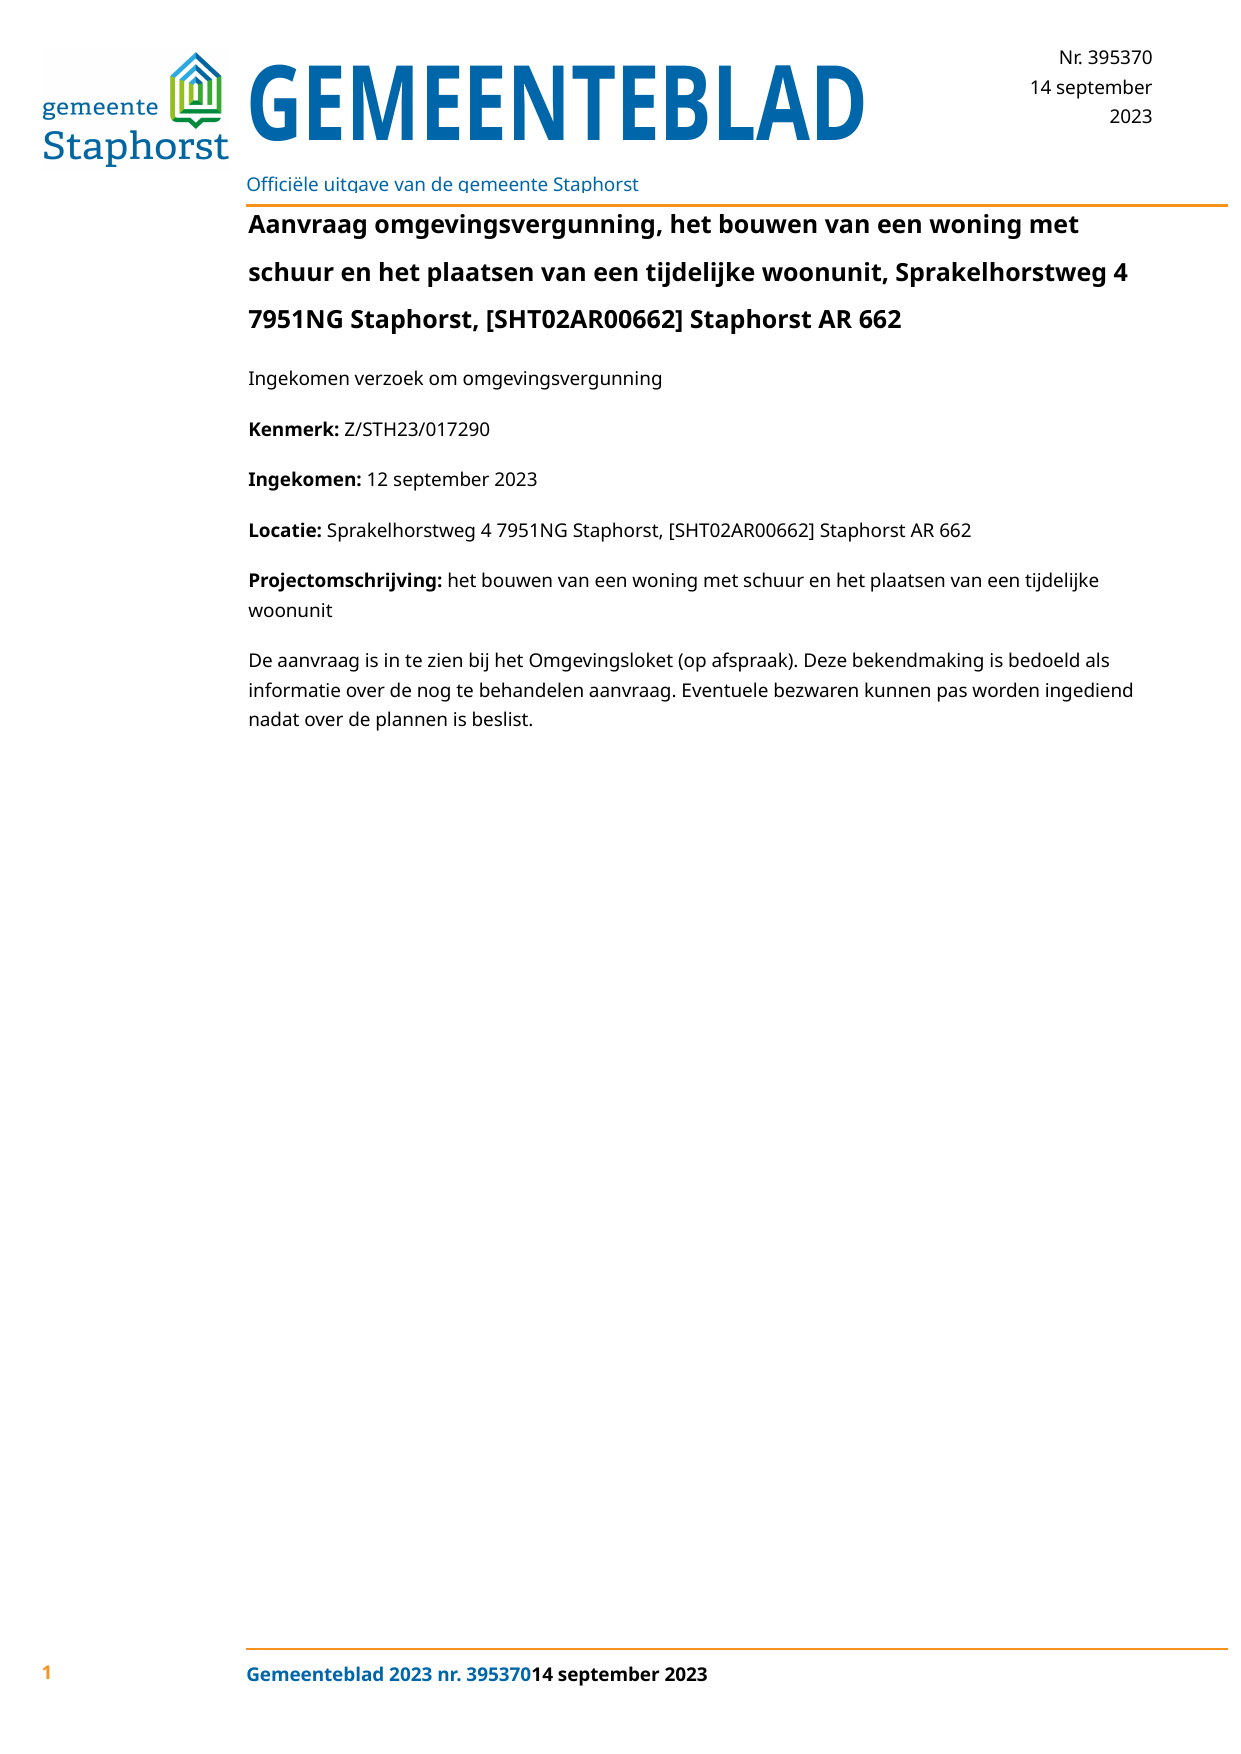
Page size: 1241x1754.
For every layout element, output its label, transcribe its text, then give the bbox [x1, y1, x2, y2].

picture [41, 47, 231, 172]
text Locatie: Sprakelhorstweg 4 7951NG Staphorst, [SHT02AR00662] Staphorst AR 662 [248, 517, 1152, 542]
text Ingekomen verzoek om omgevingsvergunning [248, 366, 1152, 391]
text Aanvraag omgevingsvergunning, het bouwen van een woning met schuur en het plaatsen van een tijdelijke woonunit, Sprakelhorstweg 4 7951NG Staphorst, [SHT02AR00662] Staphorst AR 662 [248, 207, 1152, 336]
text Kenmerk: Z/STH23/017290 [248, 416, 1152, 442]
text Ingekomen: 12 september 2023 [248, 466, 1152, 492]
text De aanvraag is in te zien bij het Omgevingsloket (op afspraak). Deze bekendmaking is bedoeld als informatie over de nog te behandelen aanvraag. Eventuele bezwaren kunnen pas worden ingediend nadat over de plannen is beslist. [248, 647, 1152, 732]
text Projectomschrijving: het bouwen van een woning met schuur en het plaatsen van een tijdelijke woonunit [248, 567, 1152, 622]
